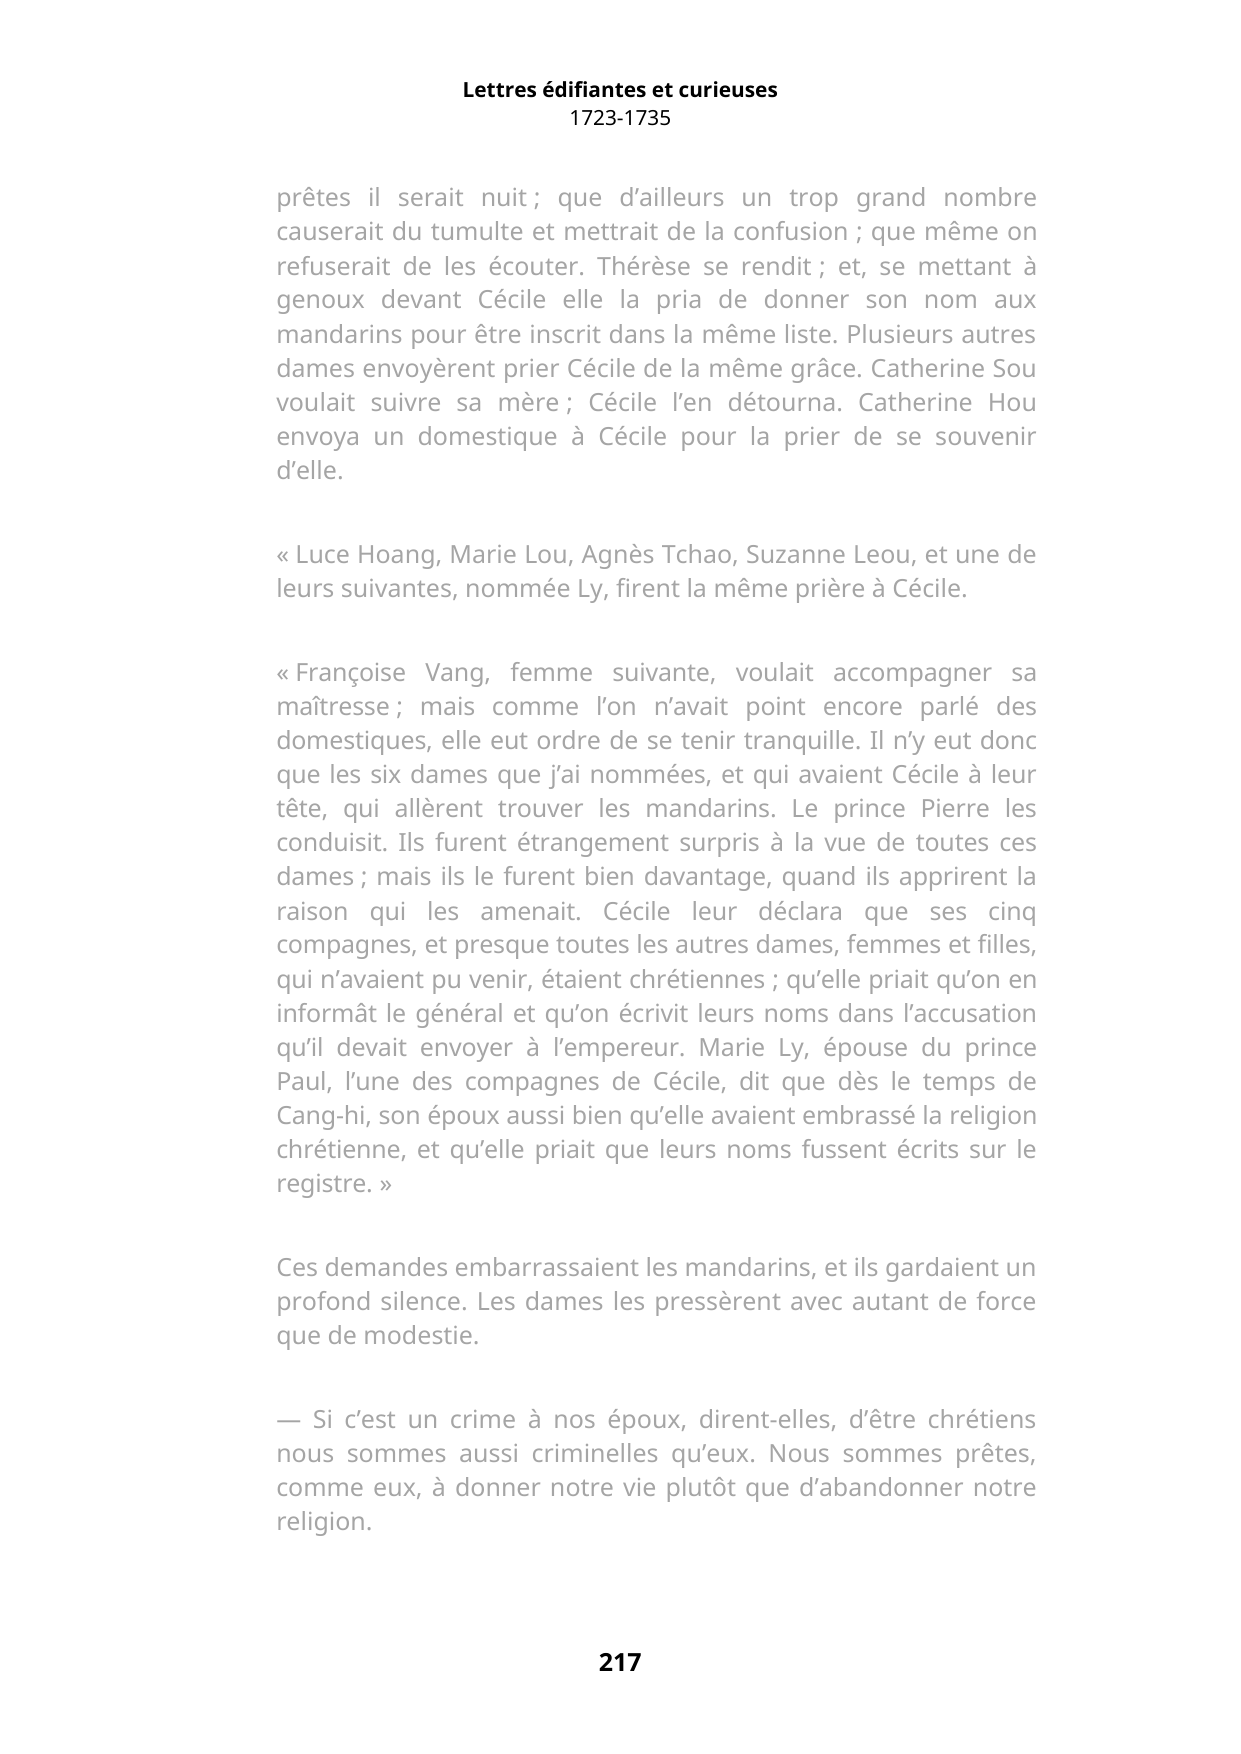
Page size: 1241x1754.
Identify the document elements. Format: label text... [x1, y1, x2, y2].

text Ces demandes embarrassaient les mandarins, et ils gardaient un profond silence. Les dames les pressèrent avec autant de force que de modestie. [276, 1250, 1038, 1352]
text « Françoise Vang, femme suivante, voulait accompagner sa maîtresse ; mais comme l’on n’avait point encore parlé des domestiques, elle eut ordre de se tenir tranquille. Il n’y eut donc que les six dames que j’ai nommées, et qui avaient Cécile à leur tête, qui allèrent trouver les mandarins. Le prince Pierre les conduisit. Ils furent étrangement surpris à la vue de toutes ces dames ; mais ils le furent bien davantage, quand ils apprirent la raison qui les amenait. Cécile leur déclara que ses cinq compagnes, et presque toutes les autres dames, femmes et filles, qui n’avaient pu venir, étaient chrétiennes ; qu’elle priait qu’on en informât le général et qu’on écrivit leurs noms dans l’accusation qu’il devait envoyer à l’empereur. Marie Ly, épouse du prince Paul, l’une des compagnes de Cécile, dit que dès le temps de Cang-hi, son époux aussi bien qu’elle avaient embrassé la religion chrétienne, et qu’elle priait que leurs noms fussent écrits sur le registre. » [276, 655, 1038, 1200]
text « Luce Hoang, Marie Lou, Agnès Tchao, Suzanne Leou, et une de leurs suivantes, nommée Ly, firent la même prière à Cécile. [276, 537, 1038, 605]
text prêtes il serait nuit ; que d’ailleurs un trop grand nombre causerait du tumulte et mettrait de la confusion ; que même on refuserait de les écouter. Thérèse se rendit ; et, se mettant à genoux devant Cécile elle la pria de donner son nom aux mandarins pour être inscrit dans la même liste. Plusieurs autres dames envoyèrent prier Cécile de la même grâce. Catherine Sou voulait suivre sa mère ; Cécile l’en détourna. Catherine Hou envoya un domestique à Cécile pour la prier de se souvenir d’elle. [276, 180, 1038, 487]
text — Si c’est un crime à nos époux, dirent-elles, d’être chrétiens nous sommes aussi criminelles qu’eux. Nous sommes prêtes, comme eux, à donner notre vie plutôt que d’abandonner notre religion. [276, 1402, 1038, 1538]
